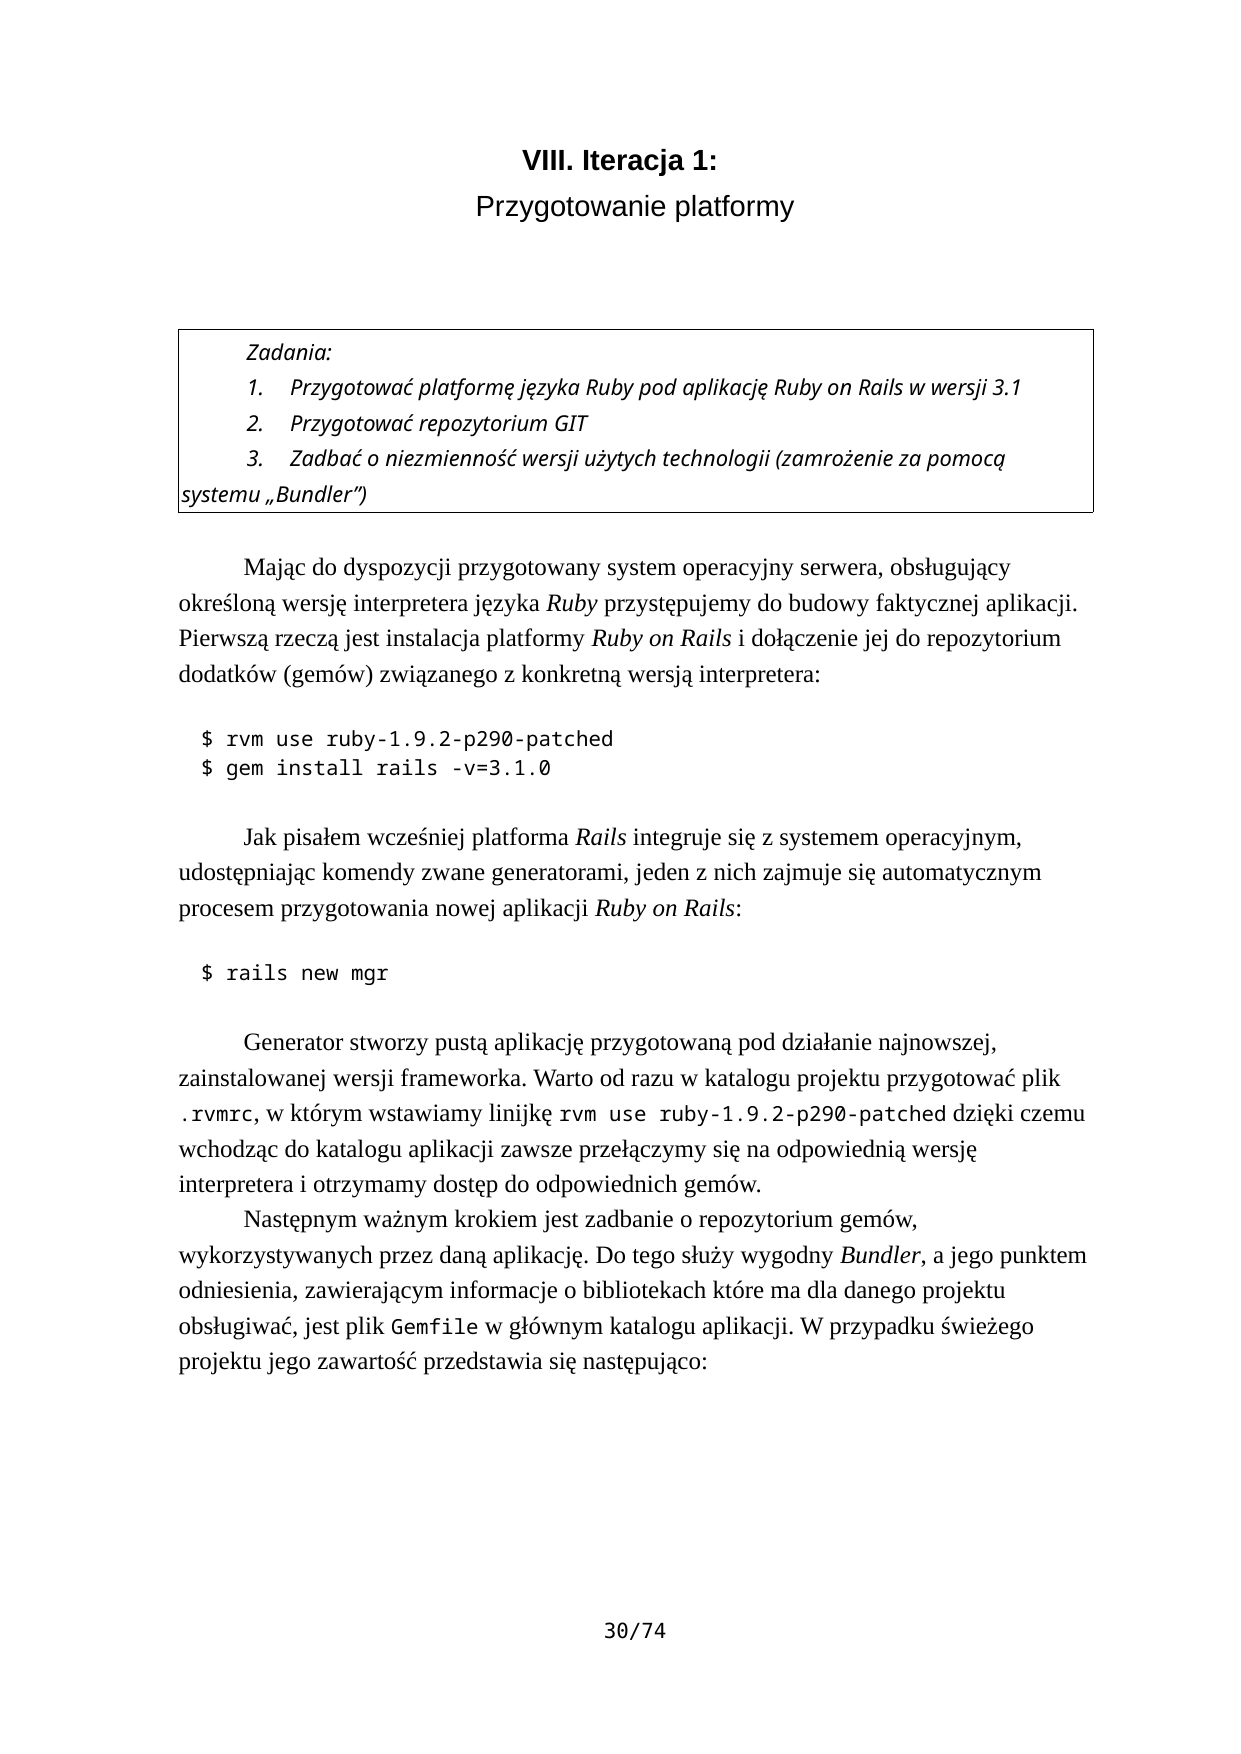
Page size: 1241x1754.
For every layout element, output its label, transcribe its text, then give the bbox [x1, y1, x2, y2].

text $ gem install rails -v=3.1.0 [189, 753, 1093, 781]
list Przygotować repozytorium GIT [179, 400, 1093, 435]
text $ rvm use ruby-1.9.2-p290-patched [189, 724, 1093, 753]
text Przygotowanie platformy [177, 189, 1093, 223]
text Mając do dyspozycji przygotowany system operacyjny serwera, obsługujący określoną wersję interpretera języka Ruby przystępujemy do budowy faktycznej aplikacji. Pierwszą rzeczą jest instalacja platformy Ruby on Rails i dołączenie jej do repozytorium dodatków (gemów) związanego z konkretną wersją interpretera: [178, 547, 1093, 689]
text Następnym ważnym krokiem jest zadbanie o repozytorium gemów, wykorzystywanych przez daną aplikację. Do tego służy wygodny Bundler, a jego punktem odniesienia, zawierającym informacje o bibliotekach które ma dla danego projektu obsługiwać, jest plik Gemfile w głównym katalogu aplikacji. W przypadku świeżego projektu jego zawartość przedstawia się następująco: [178, 1199, 1093, 1377]
list Iteracja 1: [177, 143, 1093, 177]
text Generator stworzy pustą aplikację przygotowaną pod działanie najnowszej, zainstalowanej wersji frameworka. Warto od razu w katalogu projektu przygotować plik .rvmrc, w którym wstawiamy linijkę rvm use ruby-1.9.2-p290-patched dzięki czemu wchodząc do katalogu aplikacji zawsze przełączymy się na odpowiednią wersję interpretera i otrzymamy dostęp do odpowiednich gemów. [178, 1022, 1093, 1199]
text $ rails new mgr [189, 958, 1093, 987]
text Zadania: [179, 330, 1093, 364]
text Jak pisałem wcześniej platforma Rails integruje się z systemem operacyjnym, udostępniając komendy zwane generatorami, jeden z nich zajmuje się automatycznym procesem przygotowania nowej aplikacji Ruby on Rails: [178, 817, 1093, 923]
list Przygotować platformę języka Ruby pod aplikację Ruby on Rails w wersji 3.1 [179, 364, 1093, 400]
list Zadbać o niezmienność wersji użytych technologii (zamrożenie za pomocą systemu „Bundler”) [179, 435, 1093, 512]
